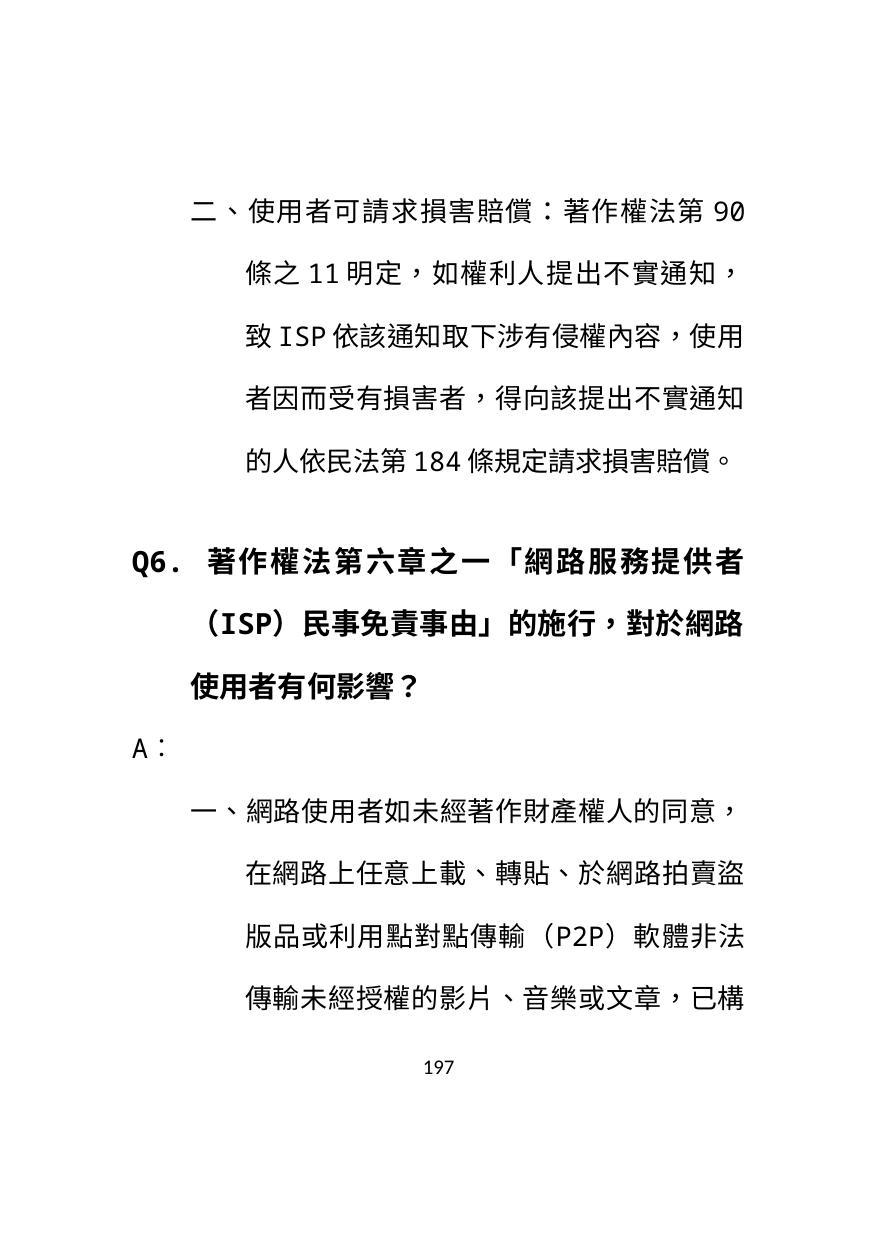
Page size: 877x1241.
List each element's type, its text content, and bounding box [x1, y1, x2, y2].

subtitle 一、網路使用者如未經著作財產權人的同意，在網路上任意上載、轉貼、於網路拍賣盜版品或利用點對點傳輸（P2P）軟體非法傳輸未經授權的影片、音樂或文章，已構 [191, 768, 745, 1018]
subtitle 二、使用者可請求損害賠償：著作權法第90條之11明定，如權利人提出不實通知，致ISP依該通知取下涉有侵權內容，使用者因而受有損害者，得向該提出不實通知的人依民法第184條規定請求損害賠償。 [191, 168, 745, 480]
text Q6. 著作權法第六章之一「網路服務提供者（ISP）民事免責事由」的施行，對於網路使用者有何影響？ [132, 518, 745, 705]
text A︰ [132, 705, 745, 768]
